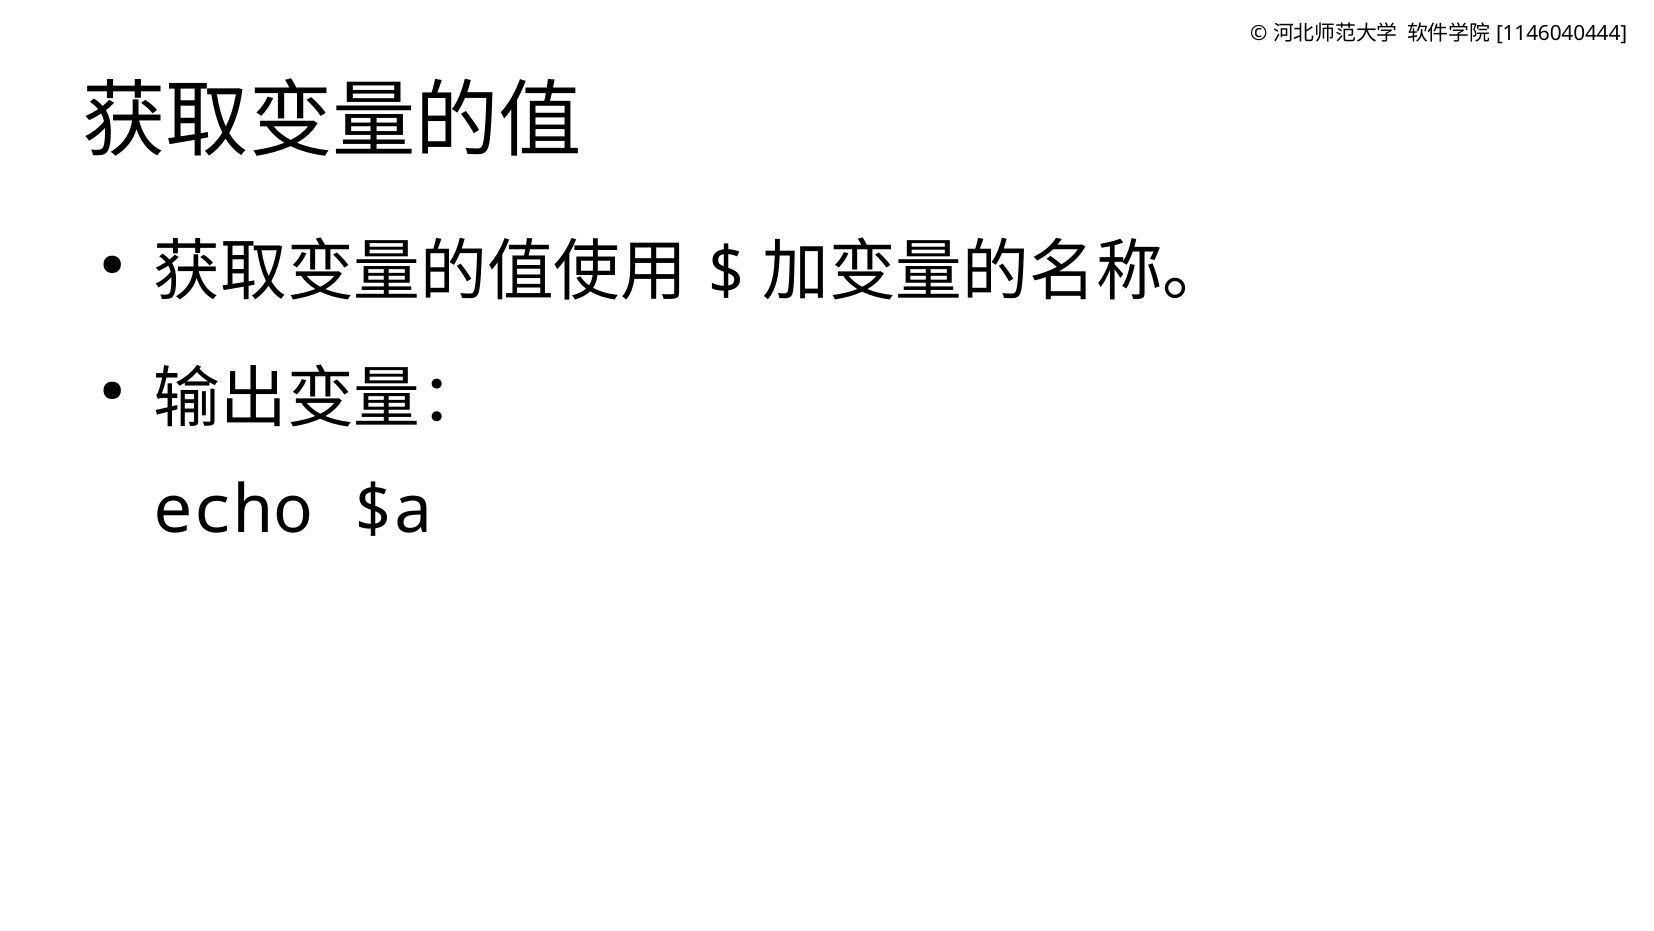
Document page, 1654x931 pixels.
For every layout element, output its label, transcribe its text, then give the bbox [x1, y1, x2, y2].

list 获取变量的值使用$加变量的名称。 输出变量： echo $a [82, 217, 1571, 758]
title 获取变量的值 [82, 37, 1571, 189]
